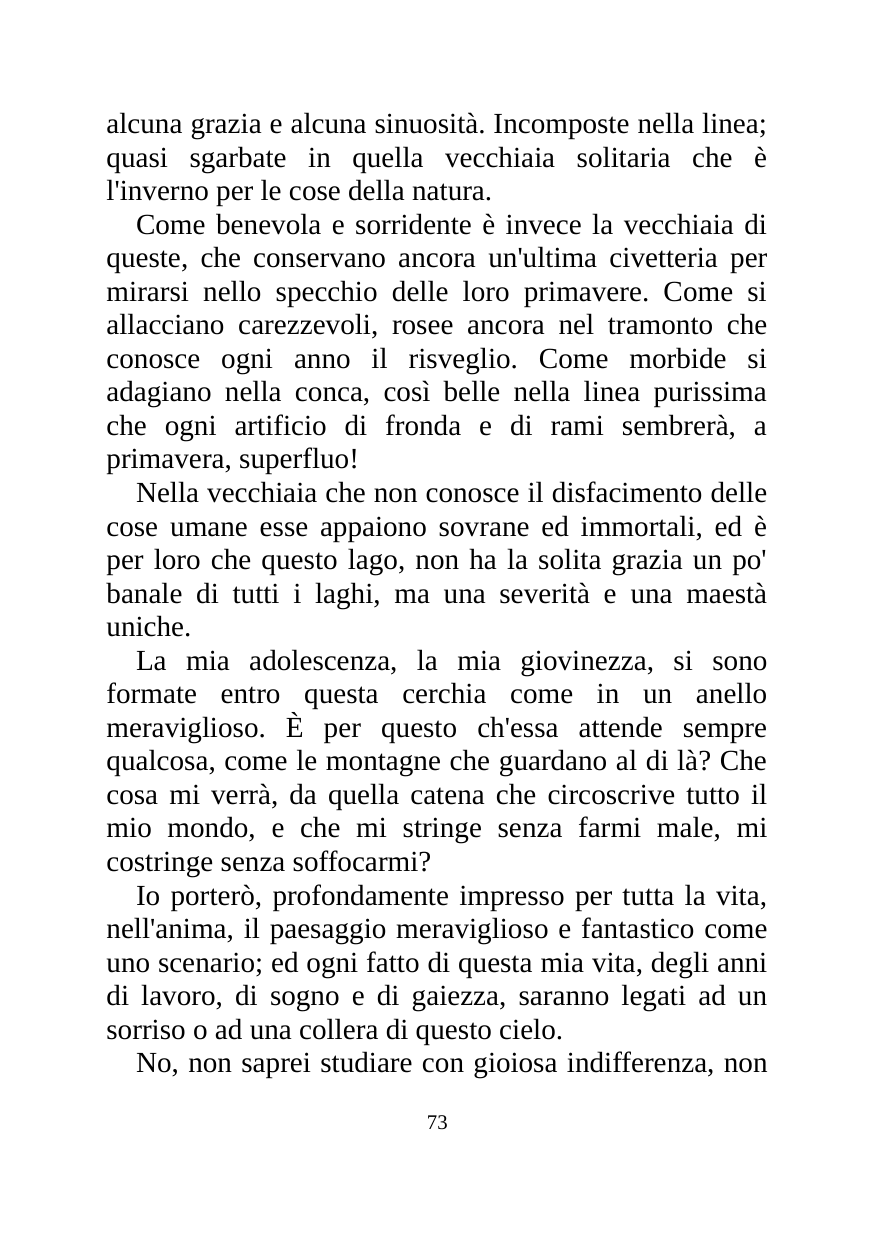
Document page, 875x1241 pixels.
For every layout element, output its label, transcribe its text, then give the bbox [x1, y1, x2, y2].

text No, non saprei studiare con gioiosa indifferenza, non [106, 1045, 768, 1079]
text Nella vecchiaia che non conosce il disfacimento delle cose umane esse appaiono sovrane ed immortali, ed è per loro che questo lago, non ha la solita grazia un po' banale di tutti i laghi, ma una severità e una maestà uniche. [106, 475, 768, 643]
text Io porterò, profondamente impresso per tutta la vita, nell'anima, il paesaggio meraviglioso e fantastico come uno scenario; ed ogni fatto di questa mia vita, degli anni di lavoro, di sogno e di gaiezza, saranno legati ad un sorriso o ad una collera di questo cielo. [106, 878, 768, 1045]
text La mia adolescenza, la mia giovinezza, si sono formate entro questa cerchia come in un anello meraviglioso. È per questo ch'essa attende sempre qualcosa, come le montagne che guardano al di là? Che cosa mi verrà, da quella catena che circoscrive tutto il mio mondo, e che mi stringe senza farmi male, mi costringe senza soffocarmi? [106, 643, 768, 878]
text alcuna grazia e alcuna sinuosità. Incomposte nella linea; quasi sgarbate in quella vecchiaia solitaria che è l'inverno per le cose della natura. [106, 106, 768, 207]
text Come benevola e sorridente è invece la vecchiaia di queste, che conservano ancora un'ultima civetteria per mirarsi nello specchio delle loro primavere. Come si allacciano carezzevoli, rosee ancora nel tramonto che conosce ogni anno il risveglio. Come morbide si adagiano nella conca, così belle nella linea purissima che ogni artificio di fronda e di rami sembrerà, a primavera, superfluo! [106, 207, 768, 475]
